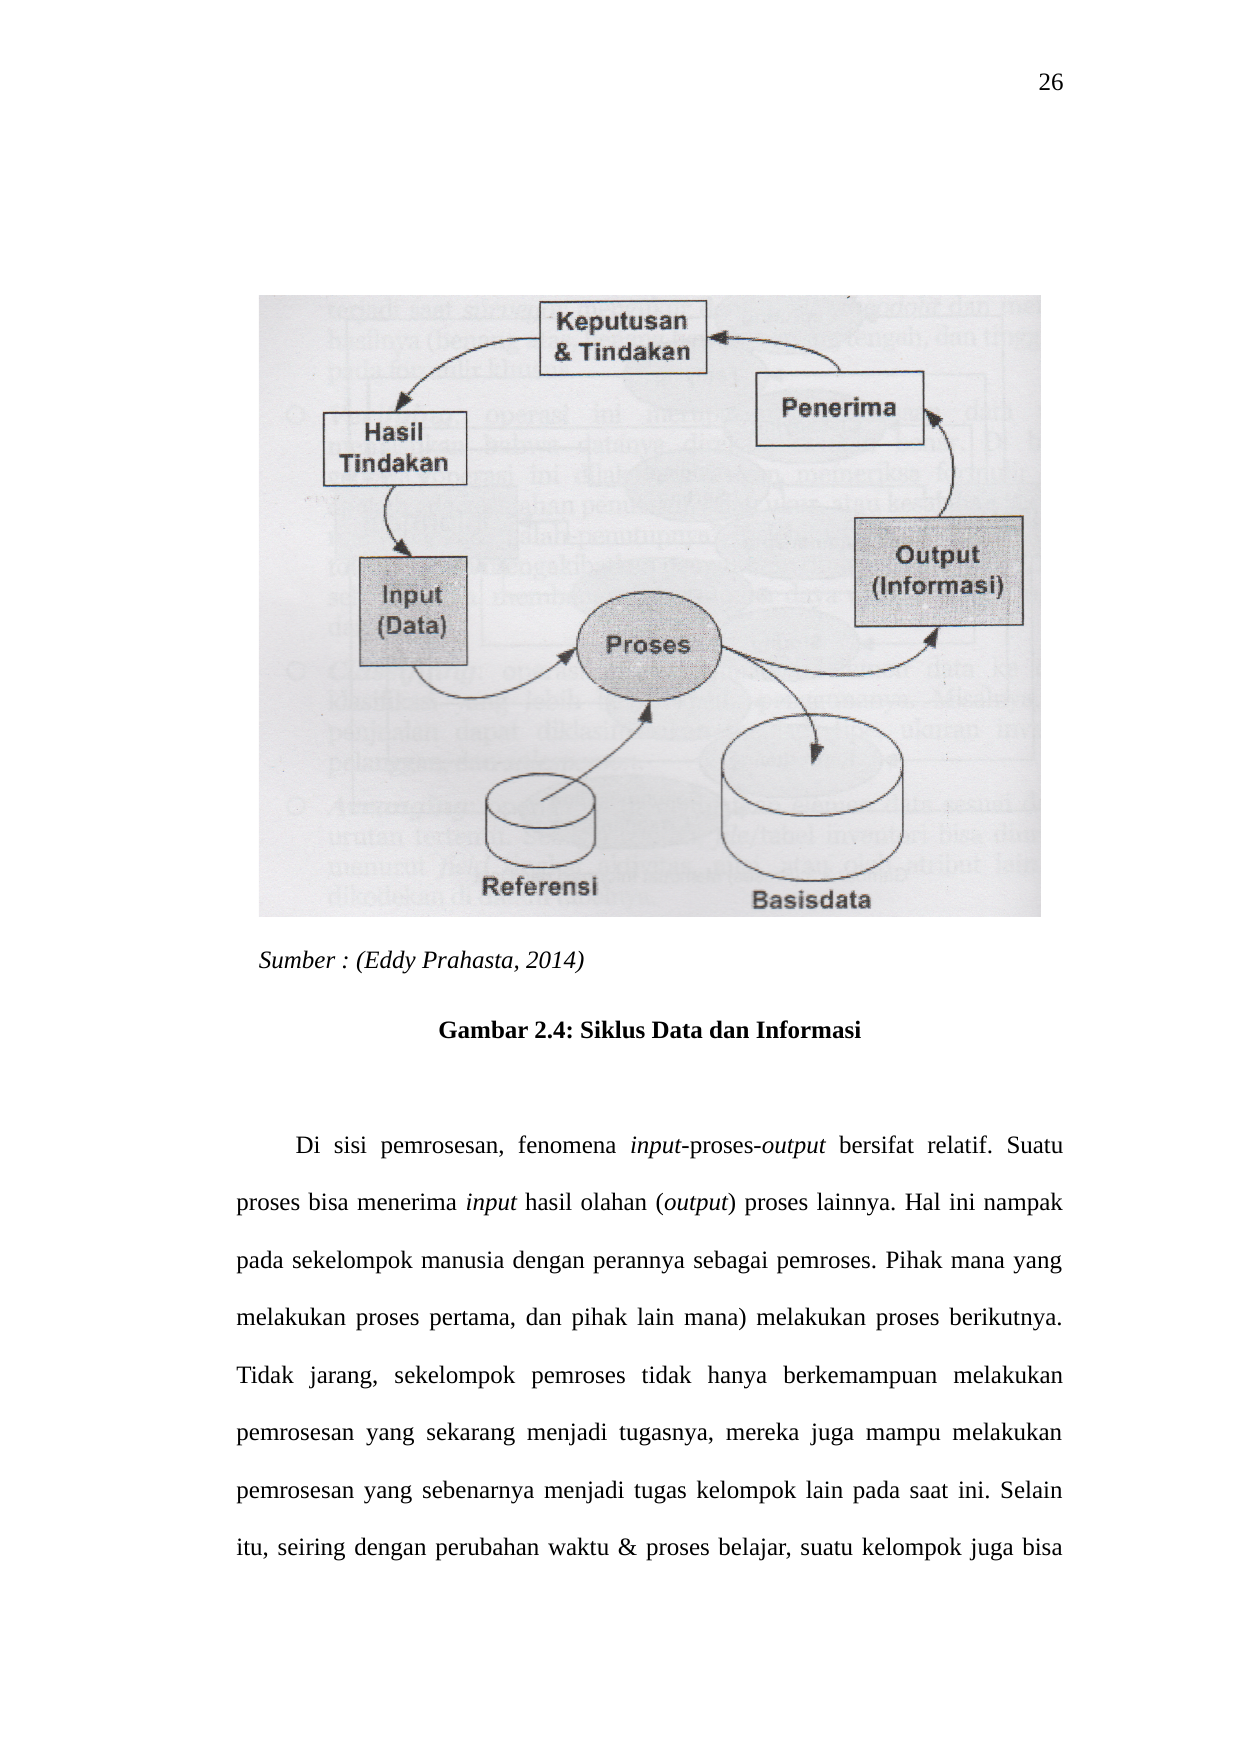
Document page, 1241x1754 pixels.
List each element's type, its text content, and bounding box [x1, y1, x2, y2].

text Sumber : (Eddy Prahasta, 2014) [259, 917, 1041, 974]
picture [258, 295, 1041, 917]
text Gambar 2.4: Siklus Data dan Informasi [259, 1015, 1041, 1044]
text Di sisi pemrosesan, fenomena input-proses-output bersifat relatif. Suatu proses bisa menerima input hasil olahan (output) proses lainnya. Hal ini nampak pada sekelompok manusia dengan perannya sebagai pemroses. Pihak mana yang melakukan proses pertama, dan pihak lain mana) melakukan proses berikutnya. Tidak jarang, sekelompok pemroses tidak hanya berkemampuan melakukan pemrosesan yang sekarang menjadi tugasnya, mereka juga mampu melakukan pemrosesan yang sebenarnya menjadi tugas kelompok lain pada saat ini. Selain itu, seiring dengan perubahan waktu & proses belajar, suatu kelompok juga bisa [236, 1130, 1063, 1561]
